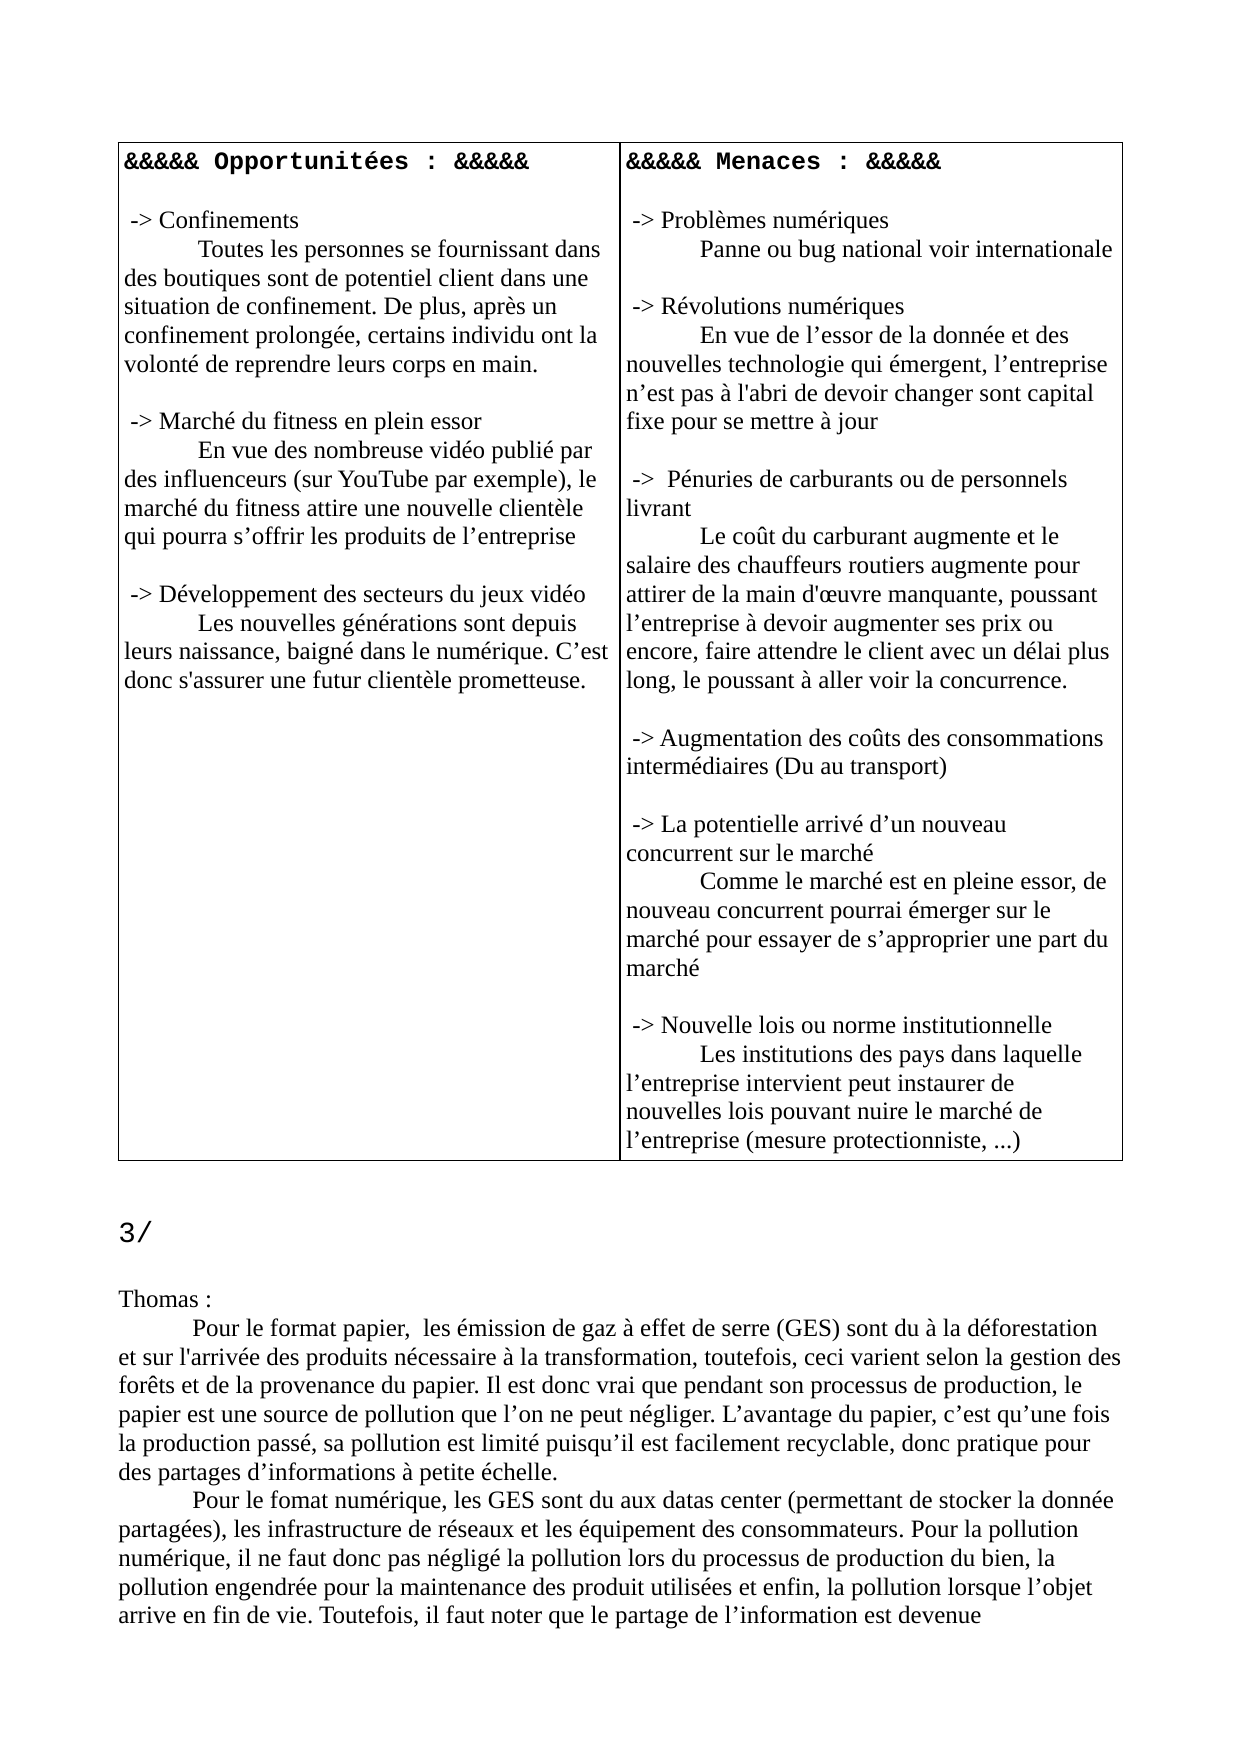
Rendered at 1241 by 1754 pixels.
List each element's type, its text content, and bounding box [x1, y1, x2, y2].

text 3/ [118, 1218, 1122, 1251]
text Pour le fomat numérique, les GES sont du aux datas center (permettant de stocker la donnée partagées), les infrastructure de réseaux et les équipement des consommateurs. Pour la pollution numérique, il ne faut donc pas négligé la pollution lors du processus de production du bien, la pollution engendrée pour la maintenance des produit utilisées et enfin, la pollution lorsque l’objet arrive en fin de vie. Toutefois, il faut noter que le partage de l’information est devenue [118, 1486, 1122, 1629]
table_header &&&&& Opportunitées : &&&&& -> Confinements Toutes les personnes se fournissant dans des boutiques sont de potentiel client dans une situation de confinement. De plus, après un confinement prolongée, certains individu ont la volonté de reprendre leurs corps en main. -> Marché du fitness en plein essor En vue des nombreuse vidéo publié par des influenceurs (sur YouTube par exemple), le marché du fitness attire une nouvelle clientèle qui pourra s’offrir les produits de l’entreprise -> Développement des secteurs du jeux vidéo Les nouvelles générations sont depuis leurs naissance, baigné dans le numérique. C’est donc s'assurer une futur clientèle prometteuse. [119, 143, 619, 1160]
text Pour le format papier, les émission de gaz à effet de serre (GES) sont du à la déforestation et sur l'arrivée des produits nécessaire à la transformation, toutefois, ceci varient selon la gestion des forêts et de la provenance du papier. Il est donc vrai que pendant son processus de production, le papier est une source de pollution que l’on ne peut négliger. L’avantage du papier, c’est qu’une fois la production passé, sa pollution est limité puisqu’il est facilement recyclable, donc pratique pour des partages d’informations à petite échelle. [118, 1313, 1122, 1486]
text Thomas : [118, 1284, 1122, 1313]
table_header &&&&& Menaces : &&&&& -> Problèmes numériques Panne ou bug national voir internationale -> Révolutions numériques En vue de l’essor de la donnée et des nouvelles technologie qui émergent, l’entreprise n’est pas à l'abri de devoir changer sont capital fixe pour se mettre à jour -> Pénuries de carburants ou de personnels livrant Le coût du carburant augmente et le salaire des chauffeurs routiers augmente pour attirer de la main d'œuvre manquante, poussant l’entreprise à devoir augmenter ses prix ou encore, faire attendre le client avec un délai plus long, le poussant à aller voir la concurrence. -> Augmentation des coûts des consommations intermédiaires (Du au transport) -> La potentielle arrivé d’un nouveau concurrent sur le marché Comme le marché est en pleine essor, de nouveau concurrent pourrai émerger sur le marché pour essayer de s’approprier une part du marché -> Nouvelle lois ou norme institutionnelle Les institutions des pays dans laquelle l’entreprise intervient peut instaurer de nouvelles lois pouvant nuire le marché de l’entreprise (mesure protectionniste, ...) [621, 143, 1122, 1160]
